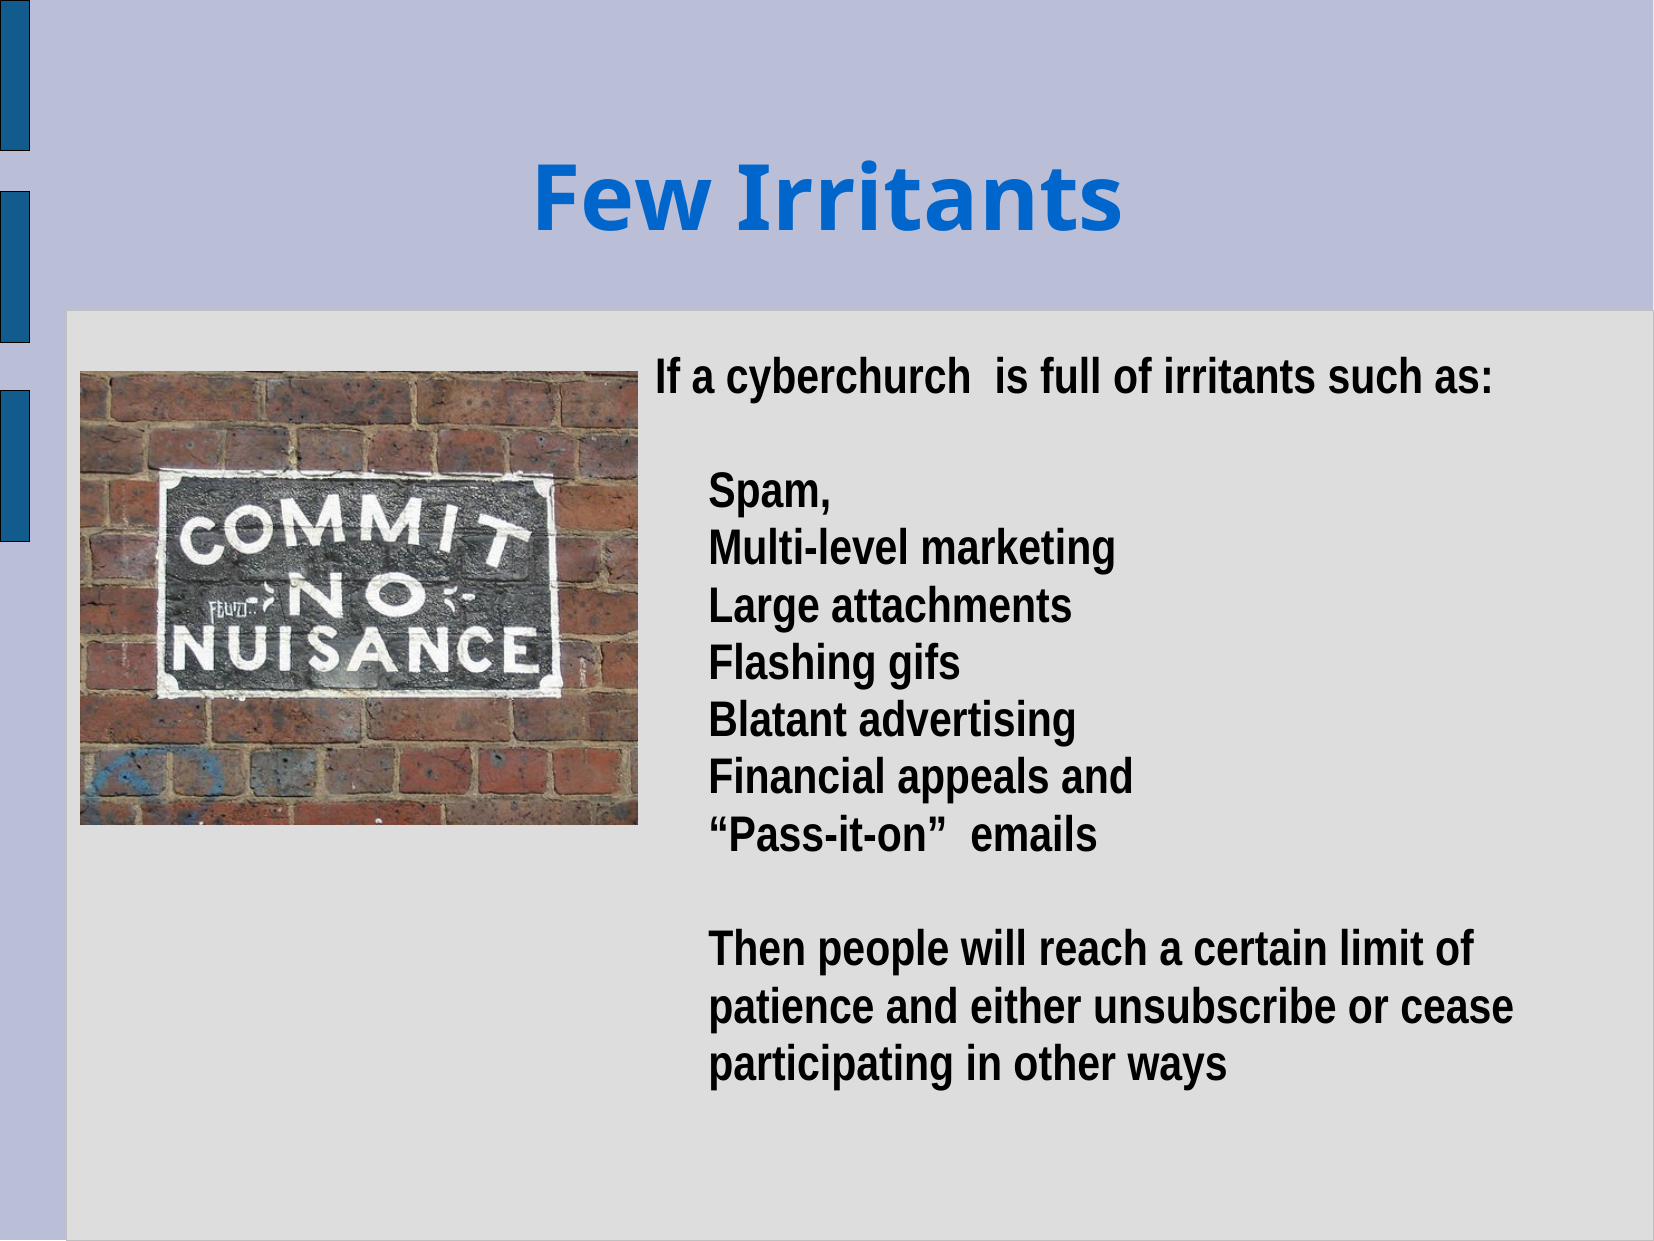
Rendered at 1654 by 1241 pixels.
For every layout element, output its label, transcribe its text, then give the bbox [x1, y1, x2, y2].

title Few Irritants [121, 91, 1534, 299]
picture [80, 371, 638, 826]
list If a cyberchurch is full of irritants such as: Spam, Multi-level marketing Large attachments Flashing gifs Blatant advertising Financial appeals and “Pass-it-on” emails Then people will reach a certain limit of patience and either unsubscribe or cease participating in other ways [637, 346, 1613, 1201]
